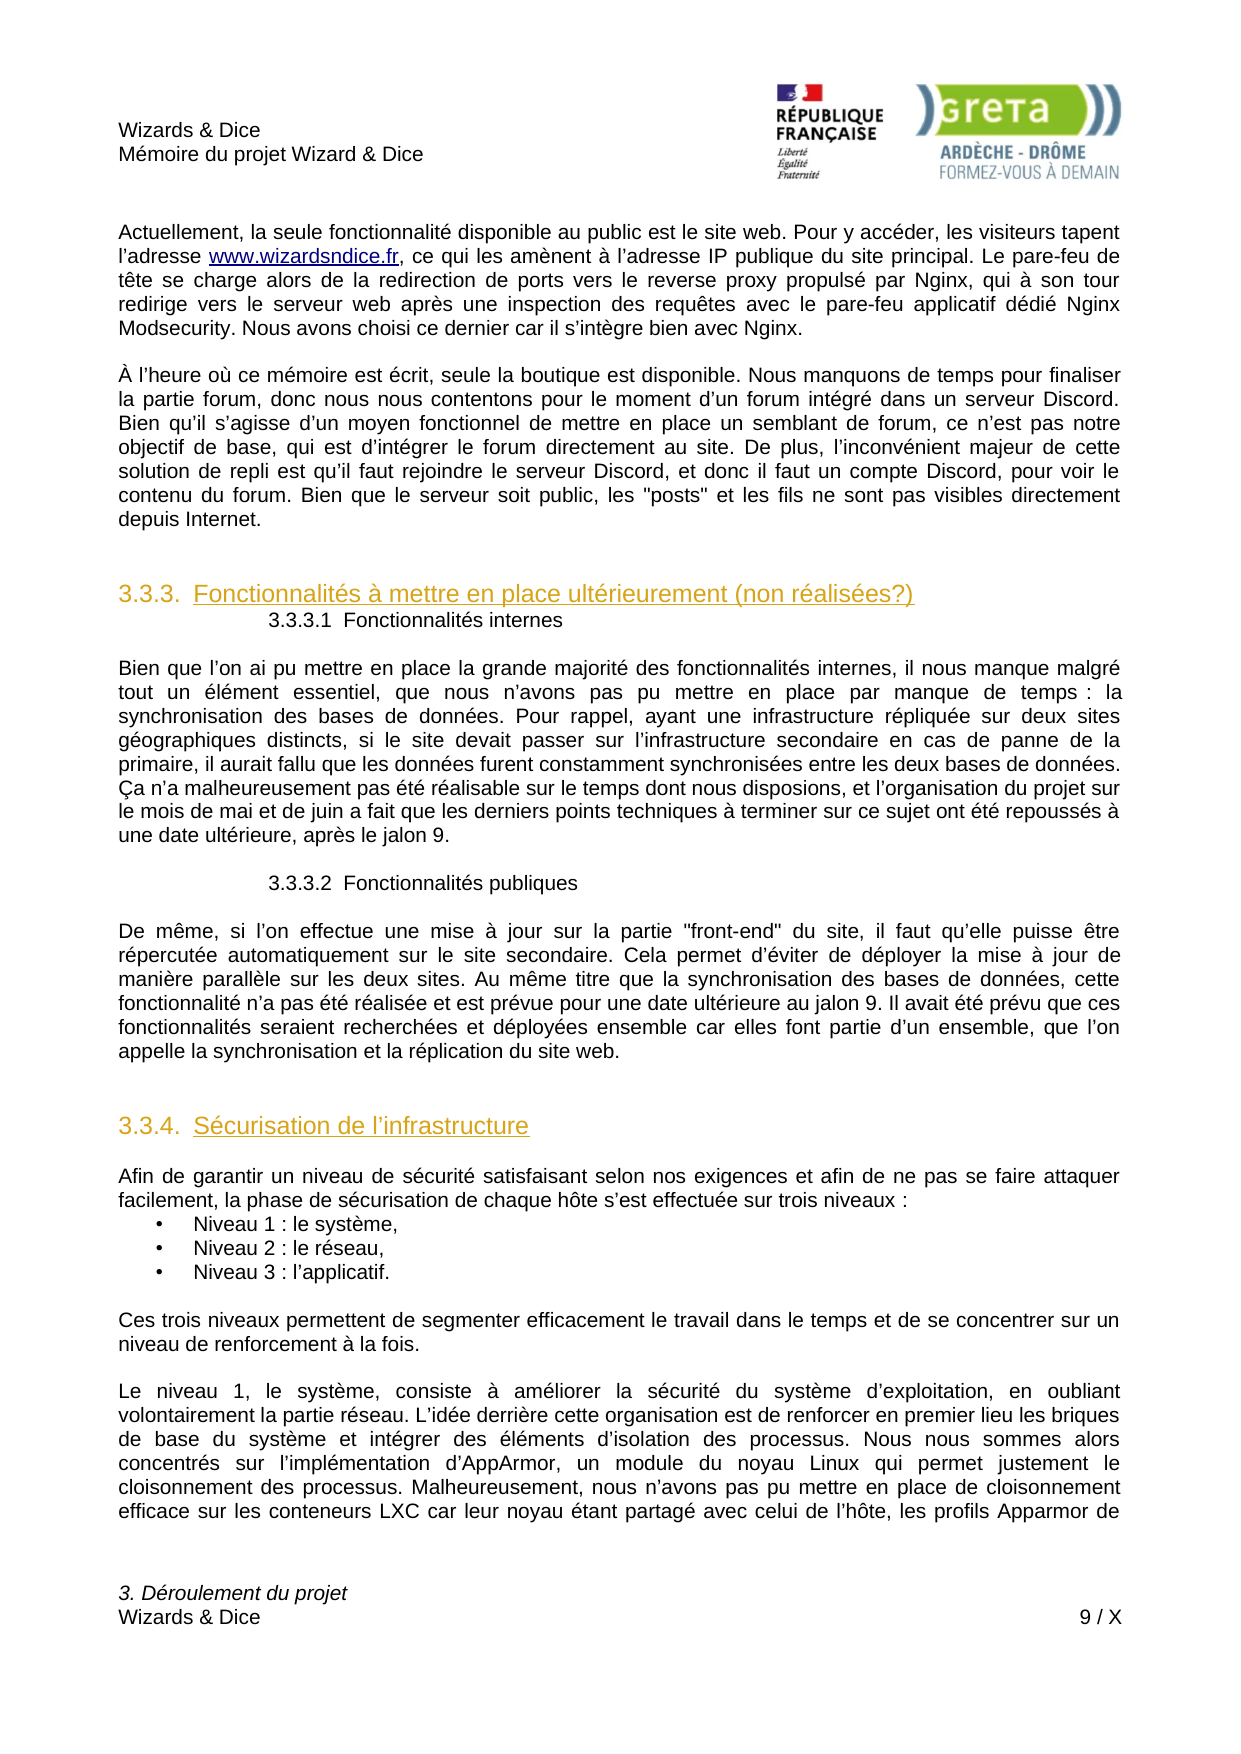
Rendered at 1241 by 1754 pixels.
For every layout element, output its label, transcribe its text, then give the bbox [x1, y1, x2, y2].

list Niveau 1 : le système, [156, 1211, 1122, 1235]
subtitle Sécurisation de l’infrastructure [118, 1111, 1122, 1139]
text Le niveau 1, le système, consiste à améliorer la sécurité du système d’exploitation, en oubliant volontairement la partie réseau. L’idée derrière cette organisation est de renforcer en premier lieu les briques de base du système et intégrer des éléments d’isolation des processus. Nous nous sommes alors concentrés sur l’implémentation d’AppArmor, un module du noyau Linux qui permet justement le cloisonnement des processus. Malheureusement, nous n’avons pas pu mettre en place de cloisonnement efficace sur les conteneurs LXC car leur noyau étant partagé avec celui de l’hôte, les profils Apparmor de [118, 1379, 1122, 1523]
subtitle Fonctionnalités à mettre en place ultérieurement (non réalisées?) [118, 579, 1122, 608]
text Afin de garantir un niveau de sécurité satisfaisant selon nos exigences et afin de ne pas se faire attaquer facilement, la phase de sécurisation de chaque hôte s’est effectuée sur trois niveaux : [118, 1163, 1122, 1211]
list Niveau 2 : le réseau, [156, 1235, 1122, 1259]
text Actuellement, la seule fonctionnalité disponible au public est le site web. Pour y accéder, les visiteurs tapent l’adresse www.wizardsndice.fr, ce qui les amènent à l’adresse IP publique du site principal. Le pare-feu de tête se charge alors de la redirection de ports vers le reverse proxy propulsé par Nginx, qui à son tour redirige vers le serveur web après une inspection des requêtes avec le pare-feu applicatif dédié Nginx Modsecurity. Nous avons choisi ce dernier car il s’intègre bien avec Nginx. [118, 219, 1122, 339]
text À l’heure où ce mémoire est écrit, seule la boutique est disponible. Nous manquons de temps pour finaliser la partie forum, donc nous nous contentons pour le moment d’un forum intégré dans un serveur Discord. Bien qu’il s’agisse d’un moyen fonctionnel de mettre en place un semblant de forum, ce n’est pas notre objectif de base, qui est d’intégrer le forum directement au site. De plus, l’inconvénient majeur de cette solution de repli est qu’il faut rejoindre le serveur Discord, et donc il faut un compte Discord, pour voir le contenu du forum. Bien que le serveur soit public, les "posts" et les fils ne sont pas visibles directement depuis Internet. [118, 363, 1122, 531]
text De même, si l’on effectue une mise à jour sur la partie "front-end" du site, il faut qu’elle puisse être répercutée automatiquement sur le site secondaire. Cela permet d’éviter de déployer la mise à jour de manière parallèle sur les deux sites. Au même titre que la synchronisation des bases de données, cette fonctionnalité n’a pas été réalisée et est prévue pour une date ultérieure au jalon 9. Il avait été prévu que ces fonctionnalités seraient recherchées et déployées ensemble car elles font partie d’un ensemble, que l’on appelle la synchronisation et la réplication du site web. [118, 919, 1122, 1063]
list Niveau 3 : l’applicatif. [156, 1259, 1122, 1283]
list Fonctionnalités internes [268, 608, 1122, 632]
picture [776, 82, 1124, 182]
text Bien que l’on ai pu mettre en place la grande majorité des fonctionnalités internes, il nous manque malgré tout un élément essentiel, que nous n’avons pas pu mettre en place par manque de temps : la synchronisation des bases de données. Pour rappel, ayant une infrastructure répliquée sur deux sites géographiques distincts, si le site devait passer sur l’infrastructure secondaire en cas de panne de la primaire, il aurait fallu que les données furent constamment synchronisées entre les deux bases de données. Ça n’a malheureusement pas été réalisable sur le temps dont nous disposions, et l’organisation du projet sur le mois de mai et de juin a fait que les derniers points techniques à terminer sur ce sujet ont été repoussés à une date ultérieure, après le jalon 9. [118, 656, 1122, 847]
text Ces trois niveaux permettent de segmenter efficacement le travail dans le temps et de se concentrer sur un niveau de renforcement à la fois. [118, 1307, 1122, 1355]
list Fonctionnalités publiques [268, 871, 1122, 895]
